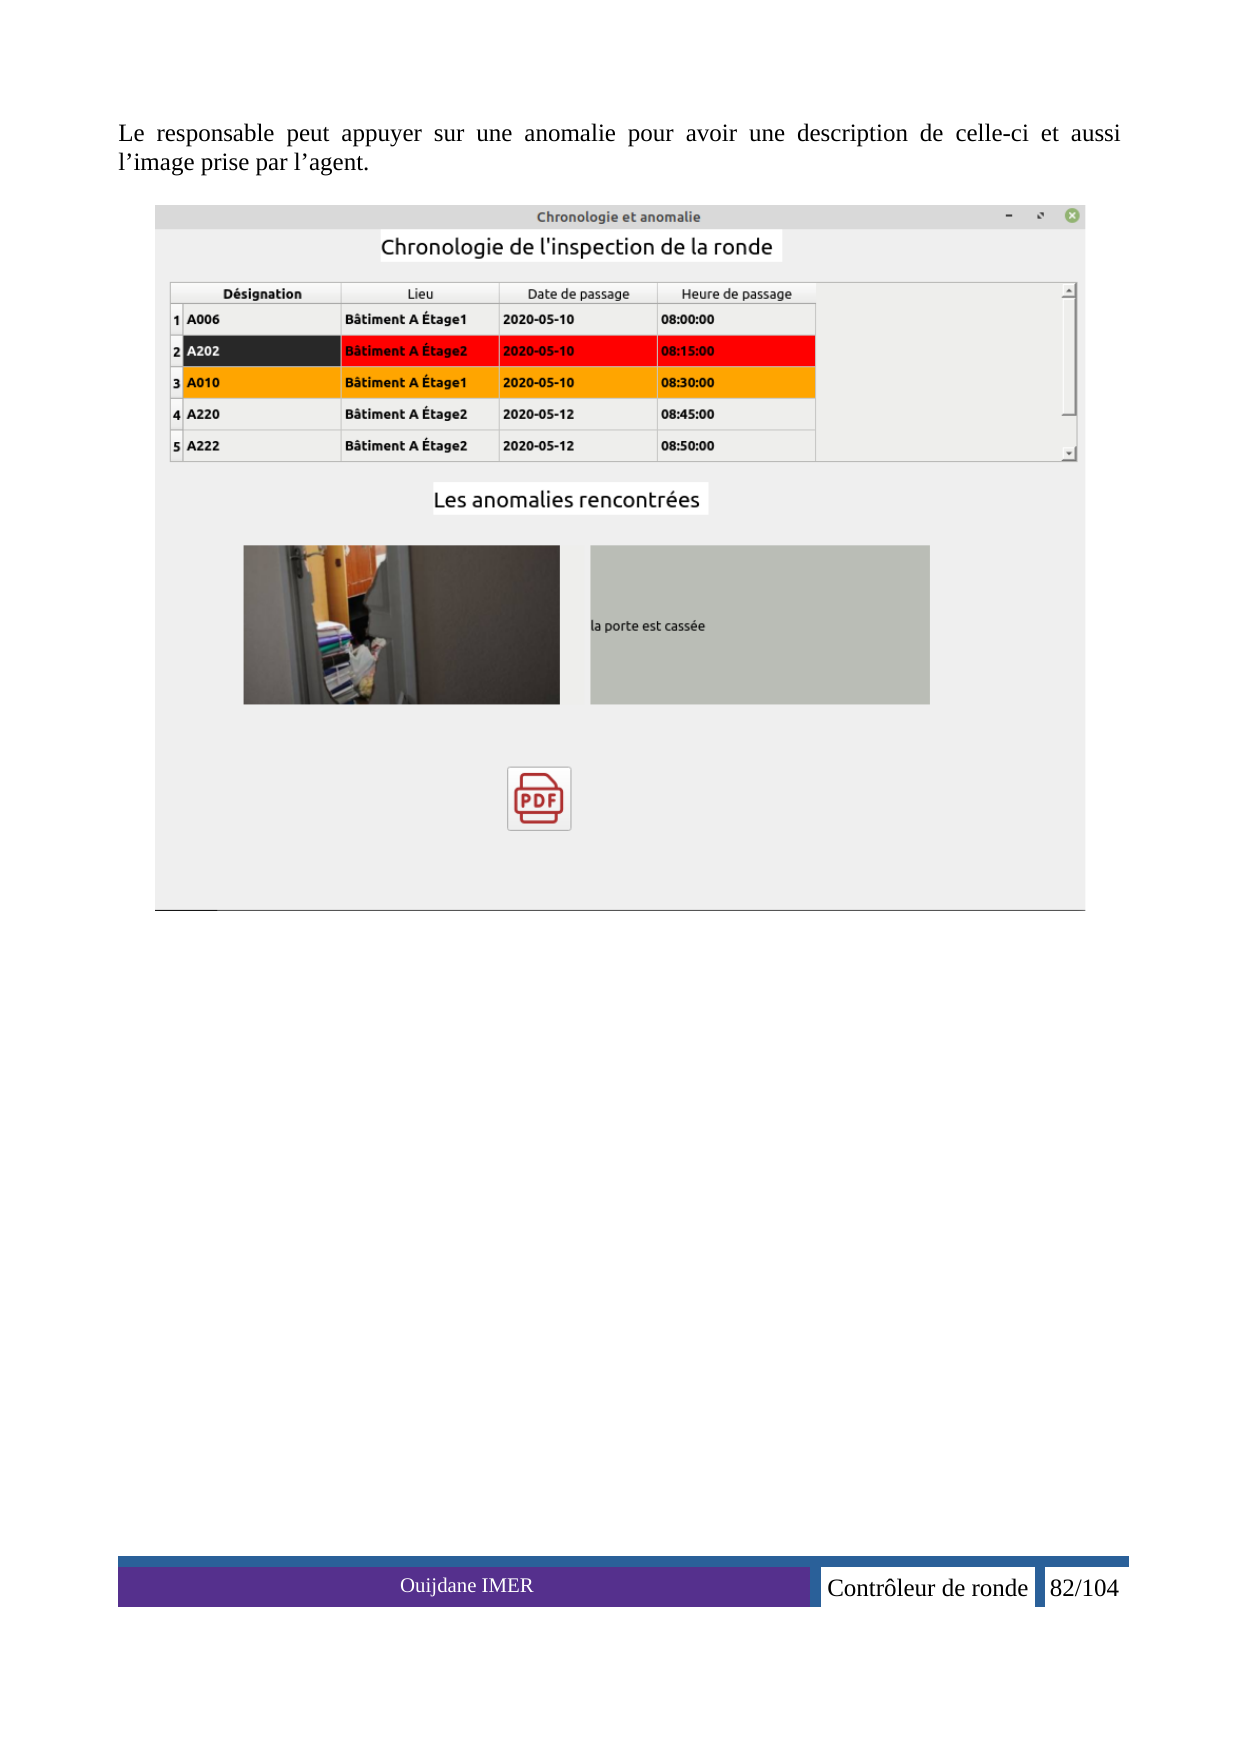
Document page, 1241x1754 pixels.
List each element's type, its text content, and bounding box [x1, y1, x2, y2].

picture [155, 205, 1086, 911]
text Le responsable peut appuyer sur une anomalie pour avoir une description de celle-ci et aussi l’image prise par l’agent. [118, 118, 1122, 176]
